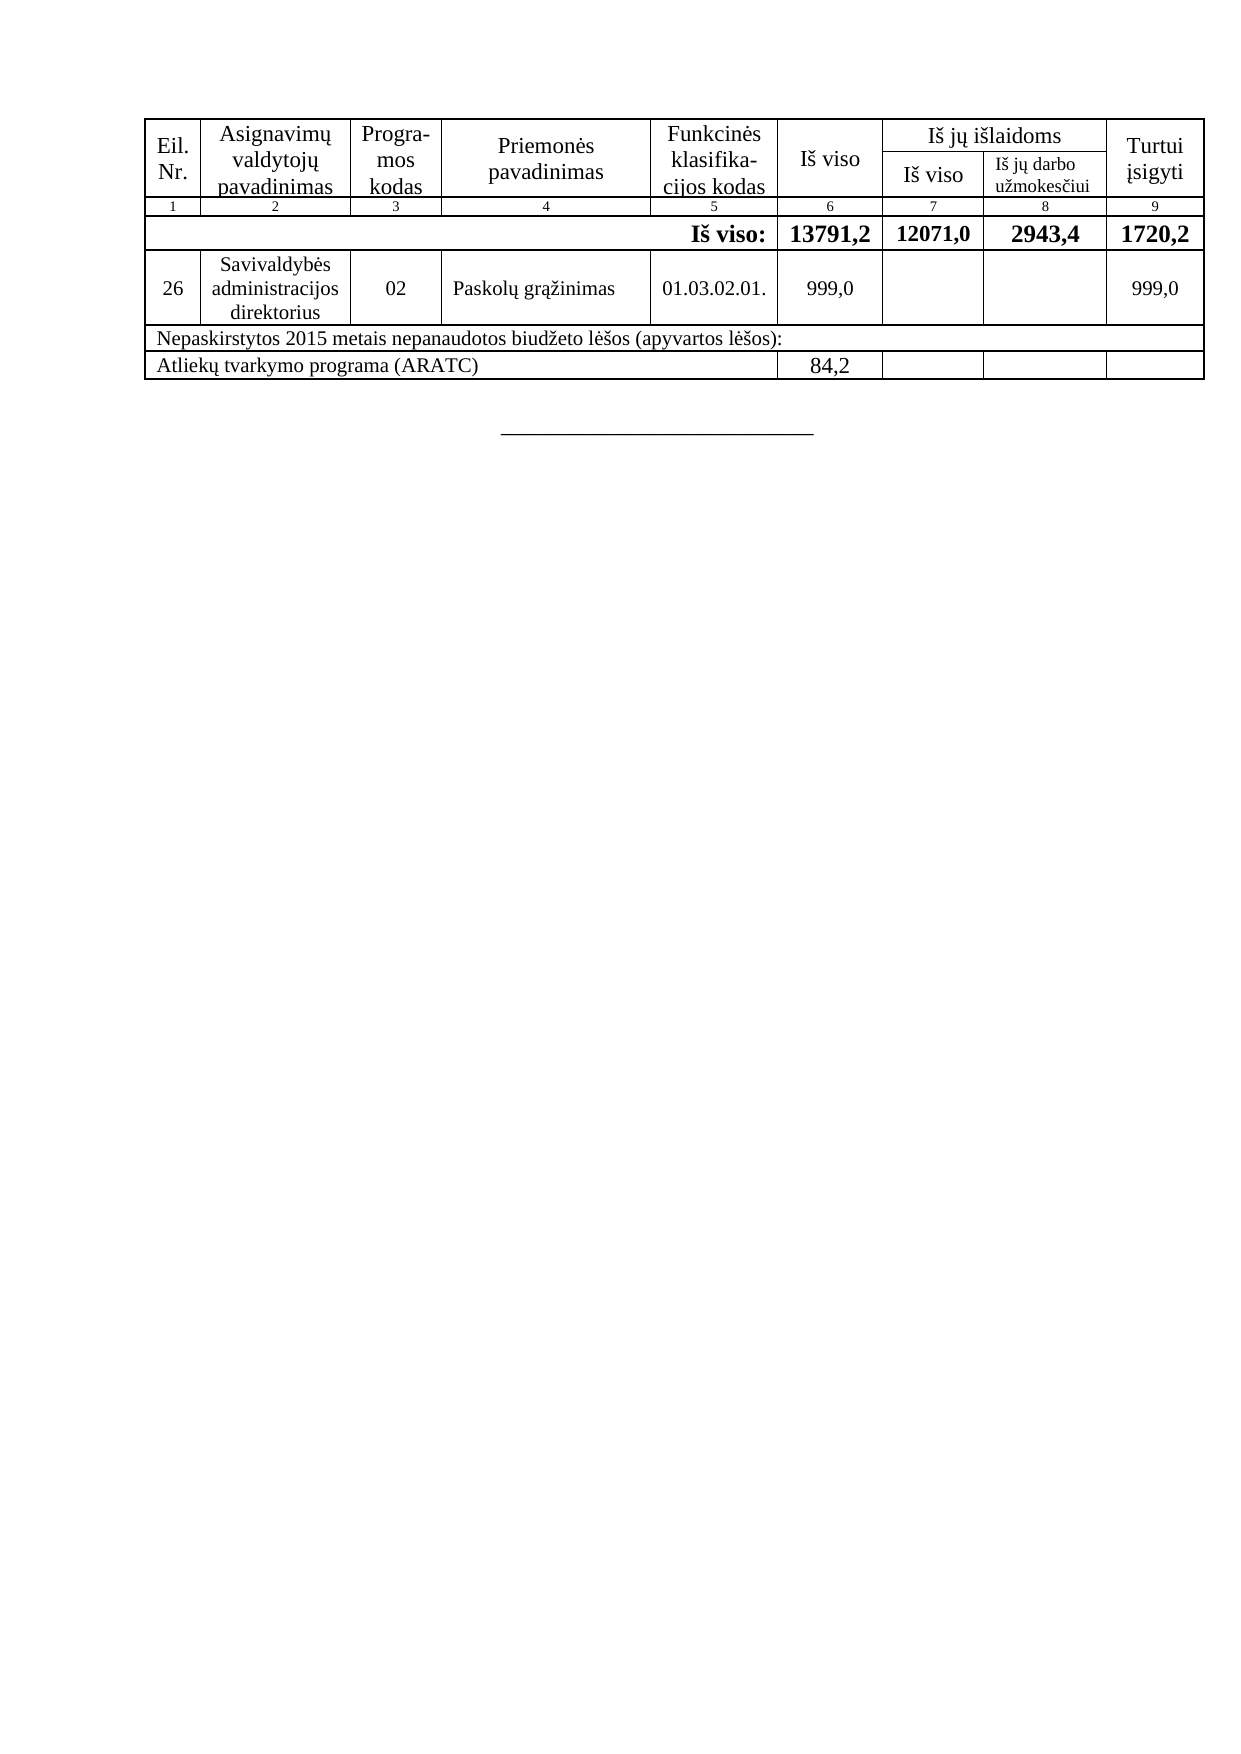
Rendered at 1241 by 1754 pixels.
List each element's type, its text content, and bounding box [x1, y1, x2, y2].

table_header Iš viso [778, 120, 882, 196]
table_cell [1107, 352, 1203, 378]
table_cell 9 [1107, 198, 1203, 215]
table_cell Savivaldybės administracijos direktorius [201, 251, 350, 324]
table_cell 02 [351, 251, 441, 324]
table_cell Atliekų tvarkymo programa (ARATC) [146, 352, 777, 378]
table_header Turtui įsigyti [1107, 120, 1203, 196]
table_cell 7 [883, 198, 983, 215]
table_cell 5 [651, 198, 777, 215]
table_cell 1 [146, 198, 200, 215]
table_header Iš jų išlaidoms [883, 120, 1106, 151]
text _________________________ [133, 409, 1181, 438]
table_cell Paskolų grąžinimas [442, 251, 650, 324]
table_cell Iš viso [883, 152, 983, 196]
table_header Funkcinės klasifika-cijos kodas [651, 120, 777, 196]
table_cell 6 [778, 198, 882, 215]
table_cell 2 [201, 198, 350, 215]
table_cell 3 [351, 198, 441, 215]
table_header Asignavimų valdytojų pavadinimas [201, 120, 350, 196]
table_cell 13791,2 [778, 217, 882, 249]
table_cell 4 [442, 198, 650, 215]
table_cell 84,2 [778, 352, 882, 378]
table_cell 26 [146, 251, 200, 324]
table_cell [883, 352, 983, 378]
table_cell 1720,2 [1107, 217, 1203, 249]
table_header Priemonės pavadinimas [442, 120, 650, 196]
table_cell [984, 251, 1106, 324]
table_cell 12071,0 [883, 217, 983, 249]
table_cell [984, 352, 1106, 378]
table_cell Iš viso: [146, 217, 777, 249]
table_cell 999,0 [778, 251, 882, 324]
table_cell Nepaskirstytos 2015 metais nepanaudotos biudžeto lėšos (apyvartos lėšos): [146, 326, 1203, 350]
table_cell 2943,4 [984, 217, 1106, 249]
table_header Eil. Nr. [146, 120, 200, 196]
table_header Progra-mos kodas [351, 120, 441, 196]
table_cell [883, 251, 983, 324]
table_cell 999,0 [1107, 251, 1203, 324]
table_cell 01.03.02.01. [651, 251, 777, 324]
table_cell Iš jų darbo užmokesčiui [984, 152, 1106, 196]
table_cell 8 [984, 198, 1106, 215]
